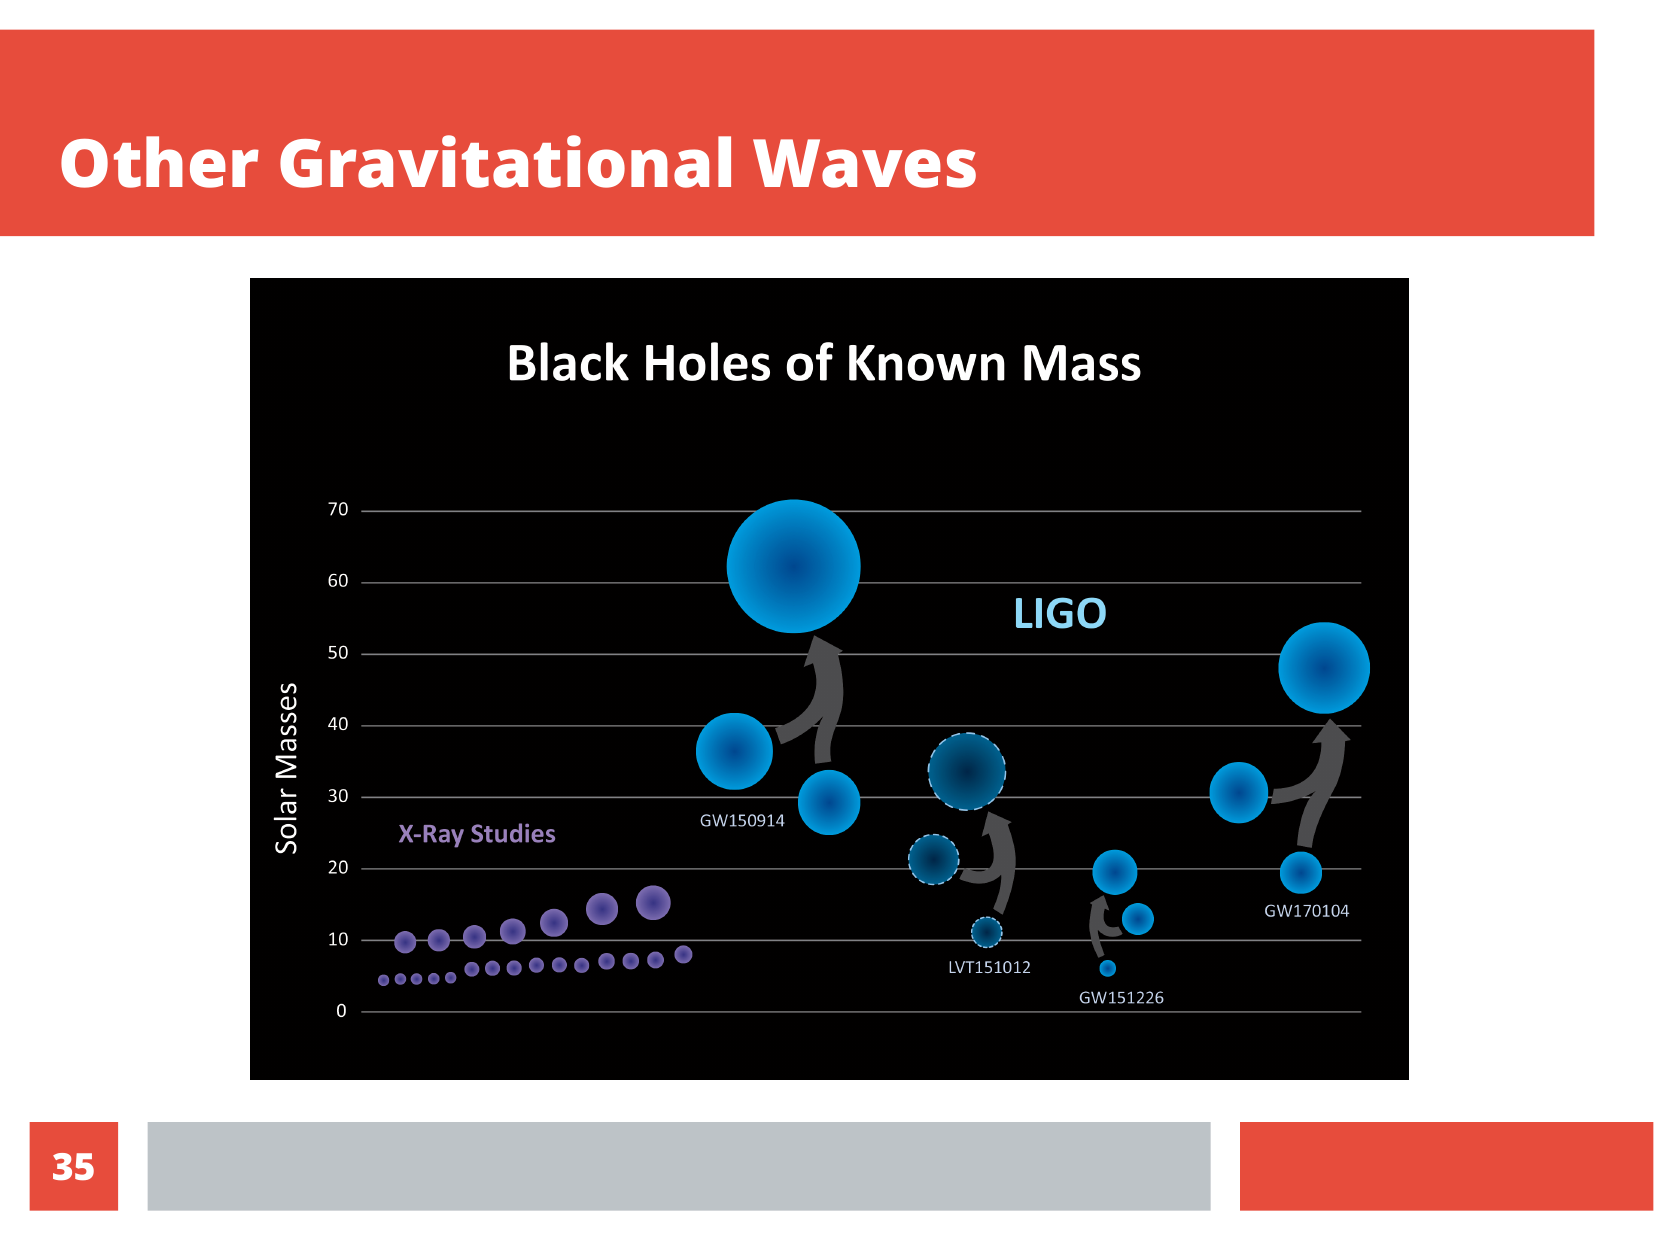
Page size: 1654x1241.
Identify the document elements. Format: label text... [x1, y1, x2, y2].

title Other Gravitational Waves [59, 59, 1595, 207]
picture [250, 278, 1409, 1080]
